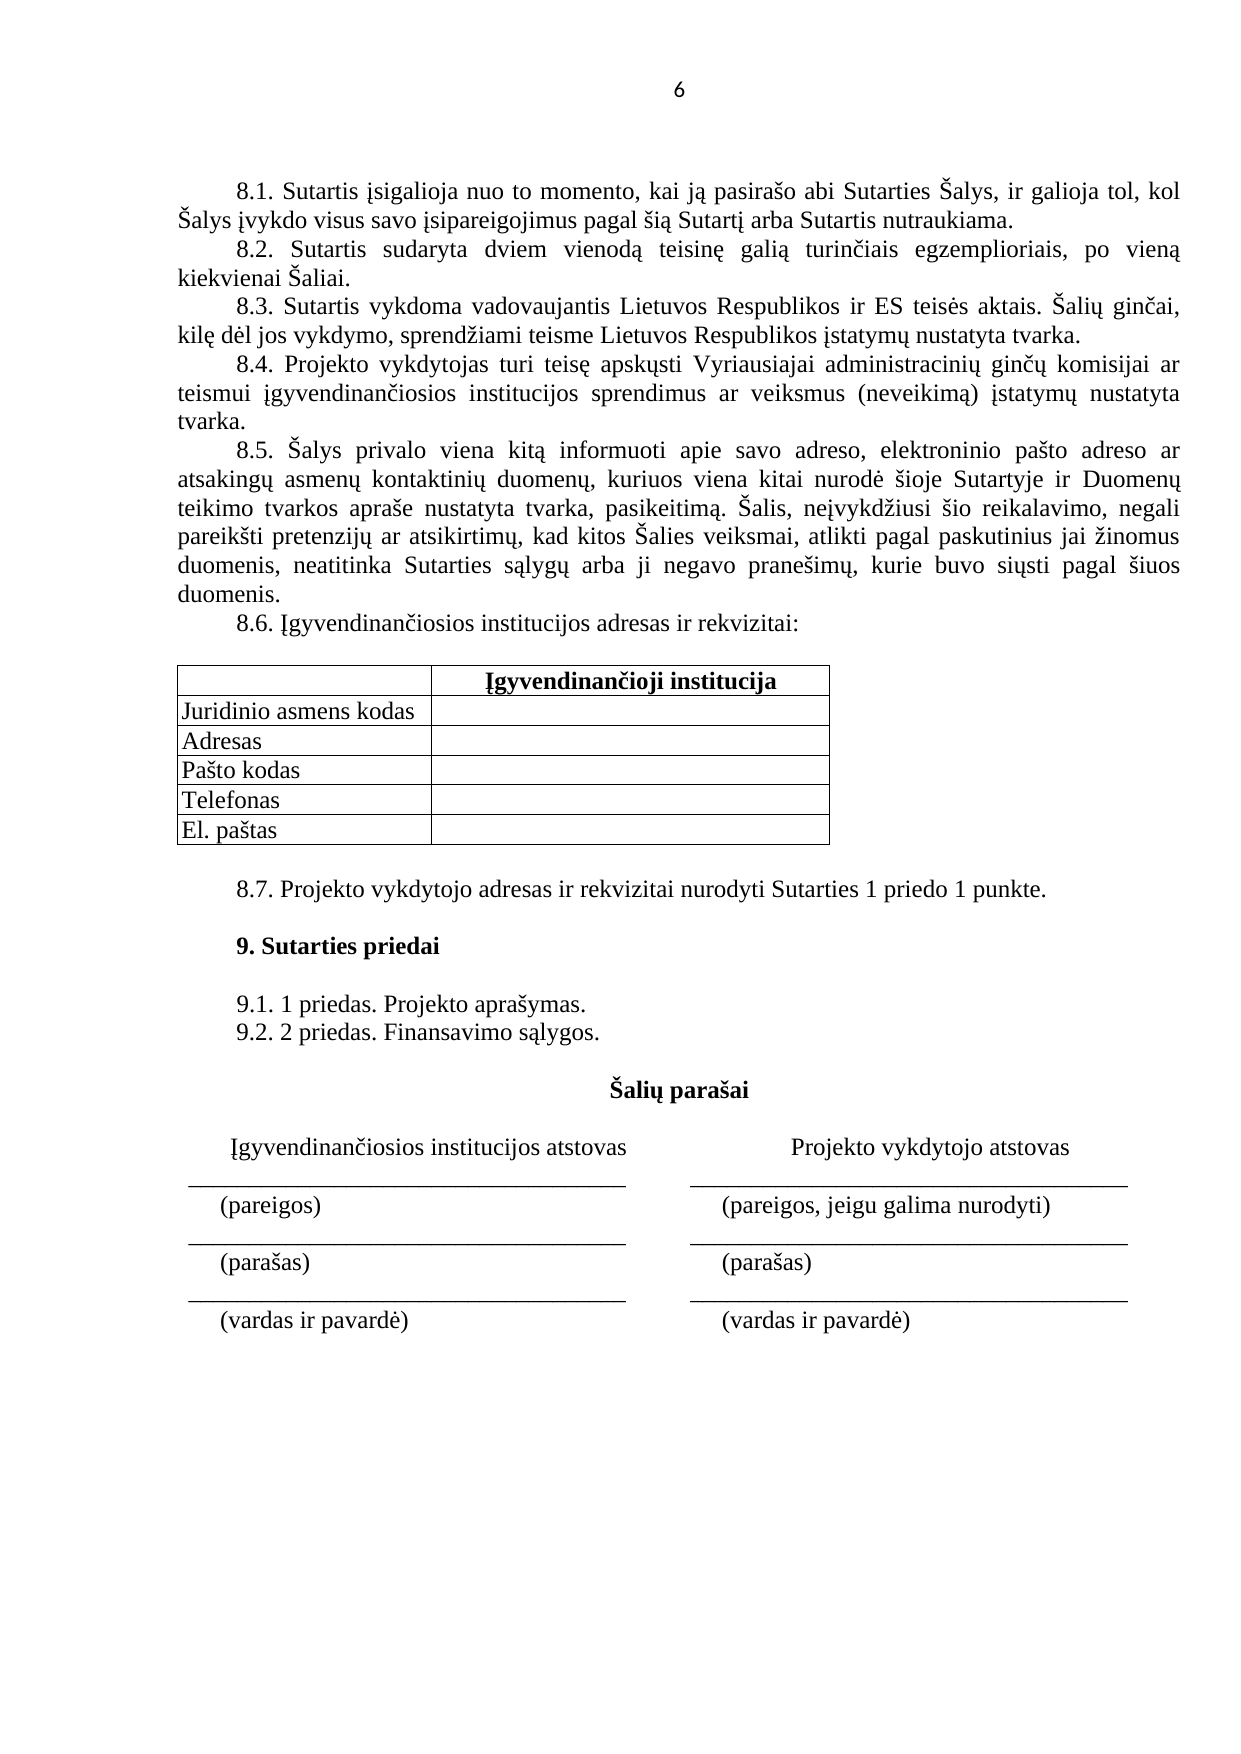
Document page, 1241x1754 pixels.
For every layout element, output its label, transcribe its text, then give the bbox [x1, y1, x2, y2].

table_cell (vardas ir pavardė) [679, 1276, 1181, 1362]
text 8.5. Šalys privalo viena kitą informuoti apie savo adreso, elektroninio pašto adreso ar atsakingų asmenų kontaktinių duomenų, kuriuos viena kitai nurodė šioje Sutartyje ir Duomenų teikimo tvarkos apraše nustatyta tvarka, pasikeitimą. Šalis, neįvykdžiusi šio reikalavimo, negali pareikšti pretenzijų ar atsikirtimų, kad kitos Šalies veiksmai, atlikti pagal paskutinius jai žinomus duomenis, neatitinka Sutarties sąlygų arba ji negavo pranešimų, kurie buvo siųsti pagal šiuos duomenis. [177, 435, 1181, 608]
text 8.1. Sutartis įsigalioja nuo to momento, kai ją pasirašo abi Sutarties Šalys, ir galioja tol, kol Šalys įvykdo visus savo įsipareigojimus pagal šią Sutartį arba Sutartis nutraukiama. [177, 176, 1181, 234]
table_cell [432, 785, 436, 814]
table_cell [432, 696, 436, 725]
table_cell [432, 726, 436, 754]
table_cell [177, 1363, 679, 1391]
text 8.4. Projekto vykdytojas turi teisę apskųsti Vyriausiajai administracinių ginčų komisijai ar teismui įgyvendinančiosios institucijos sprendimus ar veiksmus (neveikimą) įstatymų nustatyta tvarka. [177, 349, 1181, 435]
text Šalių parašai [177, 1075, 1181, 1104]
table_cell (parašas) [177, 1219, 679, 1276]
table_cell (pareigos) [177, 1161, 679, 1219]
table_cell (pareigos, jeigu galima nurodyti) [679, 1161, 1181, 1219]
table_cell [679, 1363, 1181, 1391]
table_header Įgyvendinančiosios institucijos atstovas [177, 1133, 679, 1161]
text 8.2. Sutartis sudaryta dviem vienodą teisinę galią turinčiais egzemplioriais, po vieną kiekvienai Šaliai. [177, 234, 1181, 291]
table_header Projekto vykdytojo atstovas [679, 1133, 1181, 1161]
text 8.6. Įgyvendinančiosios institucijos adresas ir rekvizitai: [236, 608, 1181, 636]
table_cell [432, 756, 436, 784]
text 8.3. Sutartis vykdoma vadovaujantis Lietuvos Respublikos ir ES teisės aktais. Šalių ginčai, kilę dėl jos vykdymo, sprendžiami teisme Lietuvos Respublikos įstatymų nustatyta tvarka. [177, 291, 1181, 349]
text 8.7. Projekto vykdytojo adresas ir rekvizitai nurodyti Sutarties 1 priedo 1 punkte. [236, 874, 1181, 902]
text 9.2. 2 priedas. Finansavimo sąlygos. [236, 1017, 1181, 1046]
text 9.1. 1 priedas. Projekto aprašymas. [236, 989, 1181, 1017]
table_cell (vardas ir pavardė) [177, 1276, 679, 1362]
table_cell (parašas) [679, 1219, 1181, 1276]
text 9. Sutarties priedai [222, 931, 1181, 960]
table_cell [432, 815, 436, 844]
